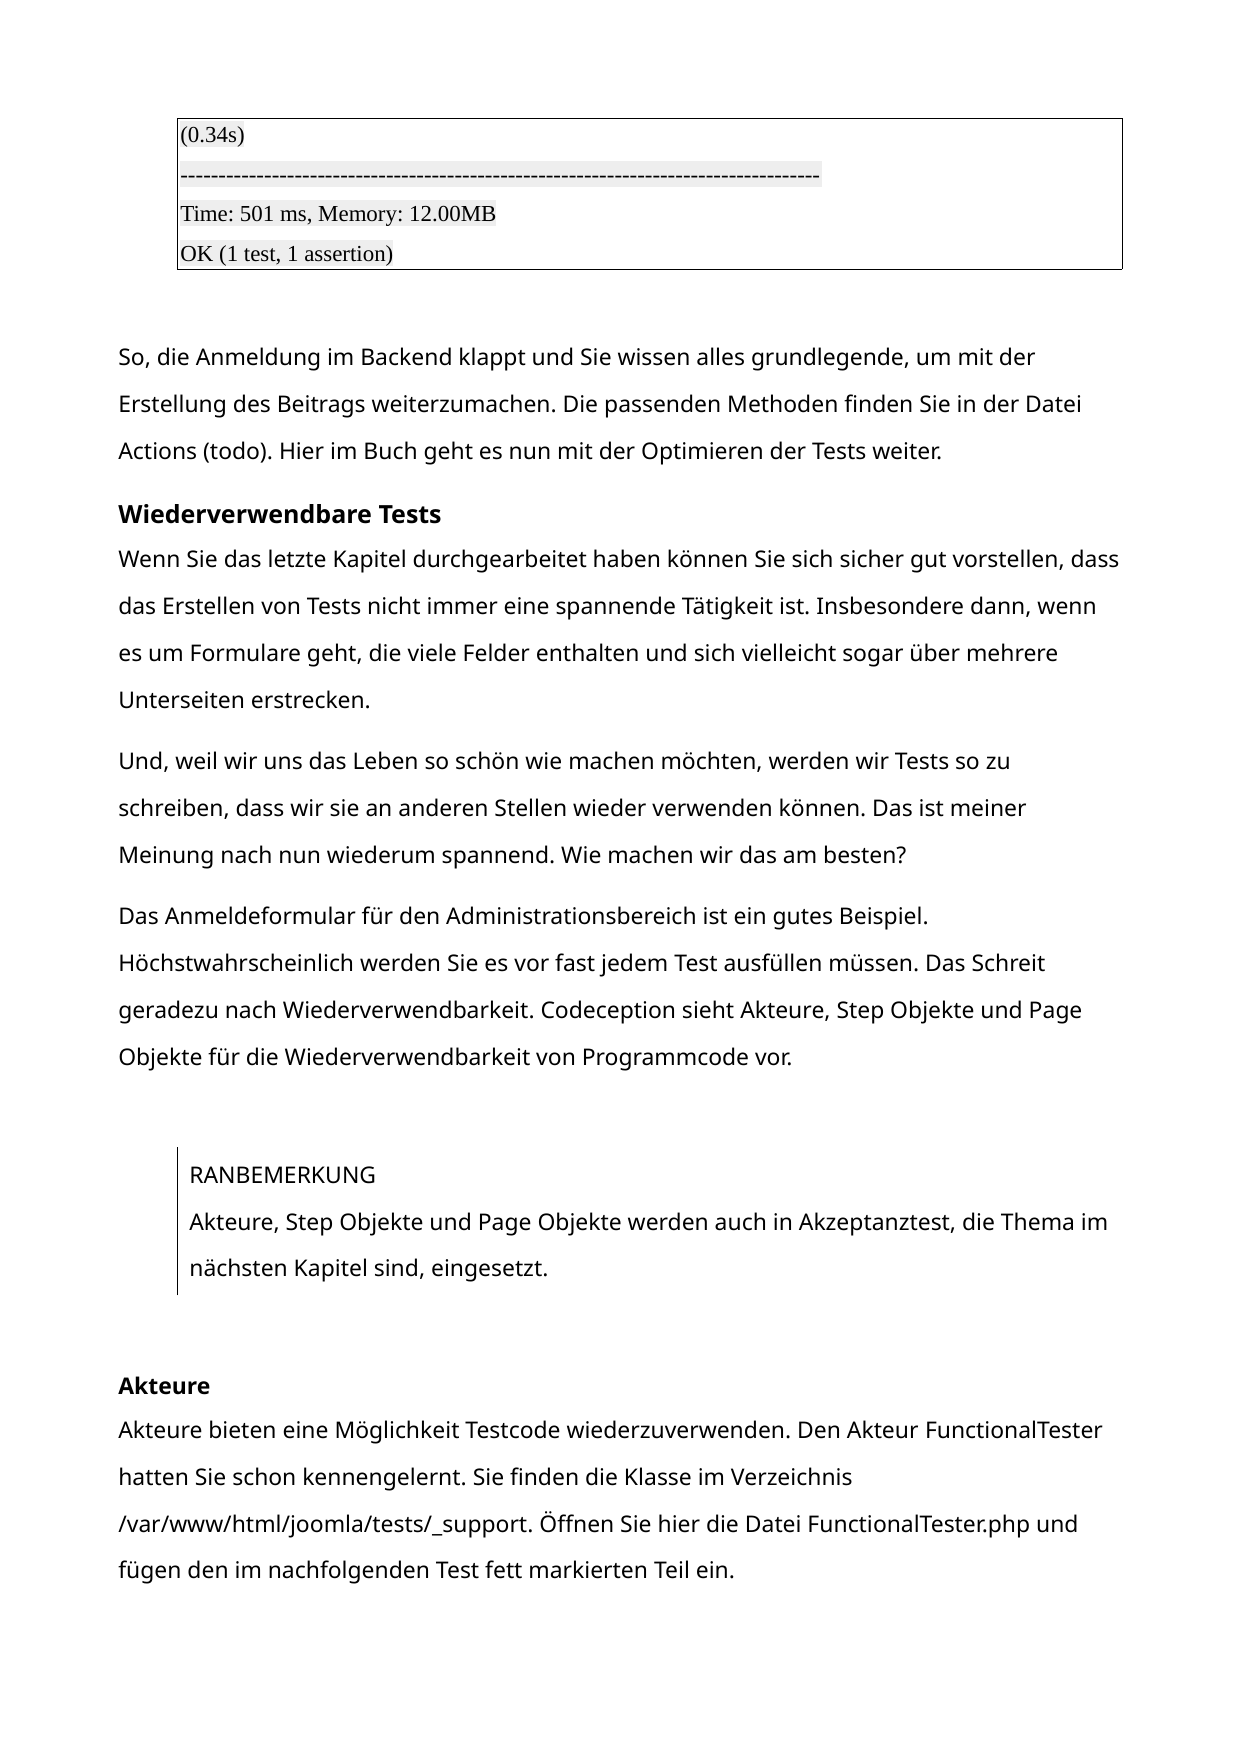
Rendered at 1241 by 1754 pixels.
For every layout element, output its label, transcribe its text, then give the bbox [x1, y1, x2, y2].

text Wenn Sie das letzte Kapitel durchgearbeitet haben können Sie sich sicher gut vorstellen, dass das Erstellen von Tests nicht immer eine spannende Tätigkeit ist. Insbesondere dann, wenn es um Formulare geht, die viele Felder enthalten und sich vielleicht sogar über mehrere Unterseiten erstrecken. [118, 543, 1122, 715]
text Akteure bieten eine Möglichkeit Testcode wiederzuverwenden. Den Akteur FunctionalTester hatten Sie schon kennengelernt. Sie finden die Klasse im Verzeichnis /var/www/html/joomla/tests/_support. Öffnen Sie hier die Datei FunctionalTester.php und fügen den im nachfolgenden Test fett markierten Teil ein. [118, 1414, 1122, 1586]
text So, die Anmeldung im Backend klappt und Sie wissen alles grundlegende, um mit der Erstellung des Beitrags weiterzumachen. Die passenden Methoden finden Sie in der Datei Actions (todo). Hier im Buch geht es nun mit der Optimieren der Tests weiter. [118, 341, 1122, 466]
text (0.34s) ------------------------------------------------------------------------------------ Time: 501 ms, Memory: 12.00MB OK (1 test, 1 assertion) [178, 119, 1122, 269]
subtitle Akteure [118, 1370, 1122, 1401]
subtitle Wiederverwendbare Tests [118, 496, 1122, 530]
text Das Anmeldeformular für den Administrationsbereich ist ein gutes Beispiel. Höchstwahrscheinlich werden Sie es vor fast jedem Test ausfüllen müssen. Das Schreit geradezu nach Wiederverwendbarkeit. Codeception sieht Akteure, Step Objekte und Page Objekte für die Wiederverwendbarkeit von Programmcode vor. [118, 900, 1122, 1072]
text Und, weil wir uns das Leben so schön wie machen möchten, werden wir Tests so zu schreiben, dass wir sie an anderen Stellen wieder verwenden können. Das ist meiner Meinung nach nun wiederum spannend. Wie machen wir das am besten? [118, 745, 1122, 870]
text RANBEMERKUNG Akteure, Step Objekte und Page Objekte werden auch in Akzeptanztest, die Thema im nächsten Kapitel sind, eingesetzt. [178, 1147, 1122, 1295]
